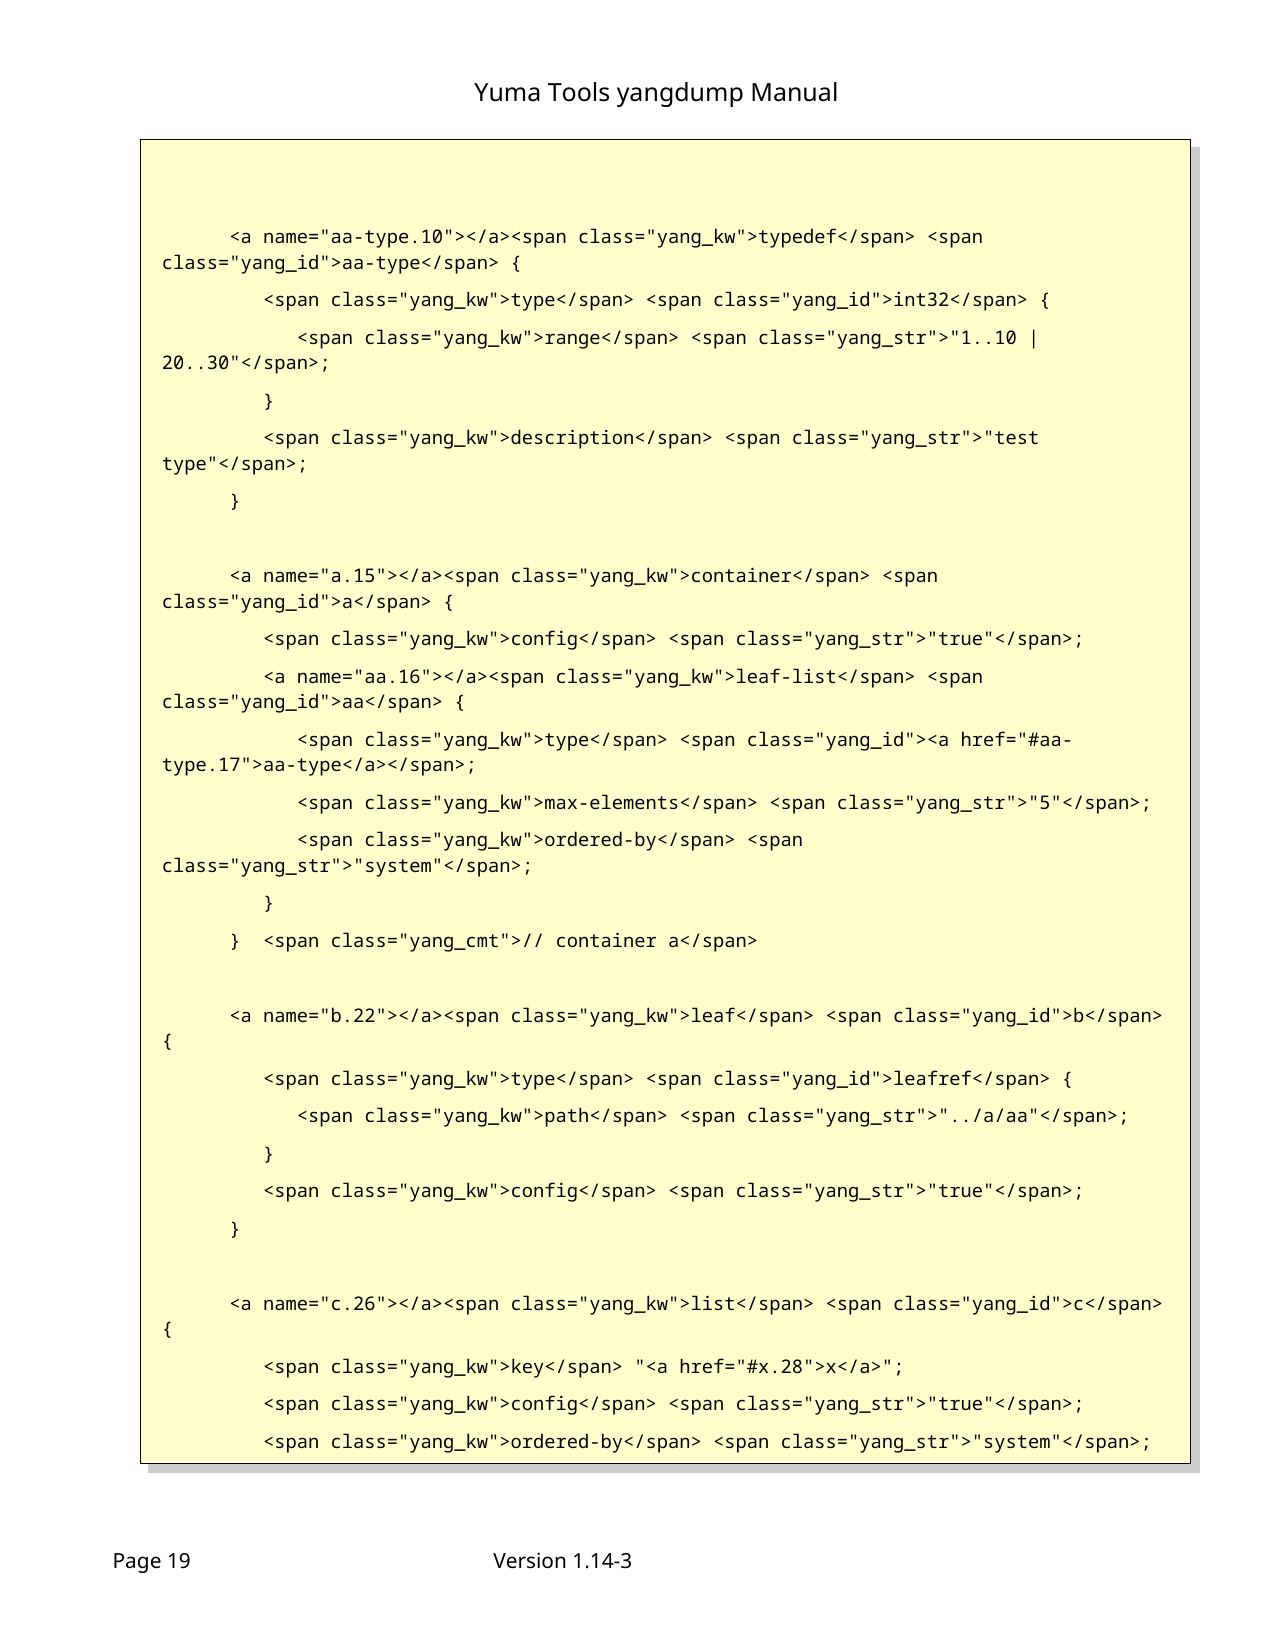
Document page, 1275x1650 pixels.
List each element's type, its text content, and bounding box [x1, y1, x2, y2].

text <span class="yang_kw">description</span> <span class="yang_str">"test type"</span>; [141, 414, 1190, 476]
text <span class="yang_kw">type</span> <span class="yang_id"><a href="#aa-type.17">aa-type</a></span>; [141, 716, 1190, 777]
text } [141, 478, 1190, 513]
text } [141, 880, 1190, 915]
text <a name="aa-type.10"></a><span class="yang_kw">typedef</span> <span class="yang_id">aa-type</span> { [141, 213, 1190, 274]
text <a name="b.22"></a><span class="yang_kw">leaf</span> <span class="yang_id">b</span> { [141, 992, 1190, 1053]
text <span class="yang_kw">max-elements</span> <span class="yang_str">"5"</span>; [141, 779, 1190, 815]
text } <span class="yang_cmt">// container a</span> [141, 917, 1190, 953]
text <span class="yang_kw">config</span> <span class="yang_str">"true"</span>; [141, 616, 1190, 651]
text <span class="yang_kw">config</span> <span class="yang_str">"true"</span>; [141, 1168, 1190, 1203]
text <span class="yang_kw">config</span> <span class="yang_str">"true"</span>; [141, 1381, 1190, 1416]
text } [141, 1205, 1190, 1241]
text <span class="yang_kw">type</span> <span class="yang_id">int32</span> { [141, 277, 1190, 312]
text <span class="yang_kw">ordered-by</span> <span class="yang_str">"system"</span>; [141, 817, 1190, 878]
text <span class="yang_kw">key</span> "<a href="#x.28">x</a>"; [141, 1343, 1190, 1379]
text } [141, 377, 1190, 413]
text <a name="a.15"></a><span class="yang_kw">container</span> <span class="yang_id">a</span> { [141, 553, 1190, 614]
text <span class="yang_kw">type</span> <span class="yang_id">leafref</span> { [141, 1055, 1190, 1091]
text <span class="yang_kw">range</span> <span class="yang_str">"1..10 | 20..30"</span>; [141, 314, 1190, 375]
text } [141, 1130, 1190, 1166]
text <a name="c.26"></a><span class="yang_kw">list</span> <span class="yang_id">c</span> { [141, 1280, 1190, 1341]
text <a name="aa.16"></a><span class="yang_kw">leaf-list</span> <span class="yang_id">aa</span> { [141, 653, 1190, 714]
text <span class="yang_kw">path</span> <span class="yang_str">"../a/aa"</span>; [141, 1093, 1190, 1128]
text <span class="yang_kw">ordered-by</span> <span class="yang_str">"system"</span>; [141, 1418, 1190, 1463]
